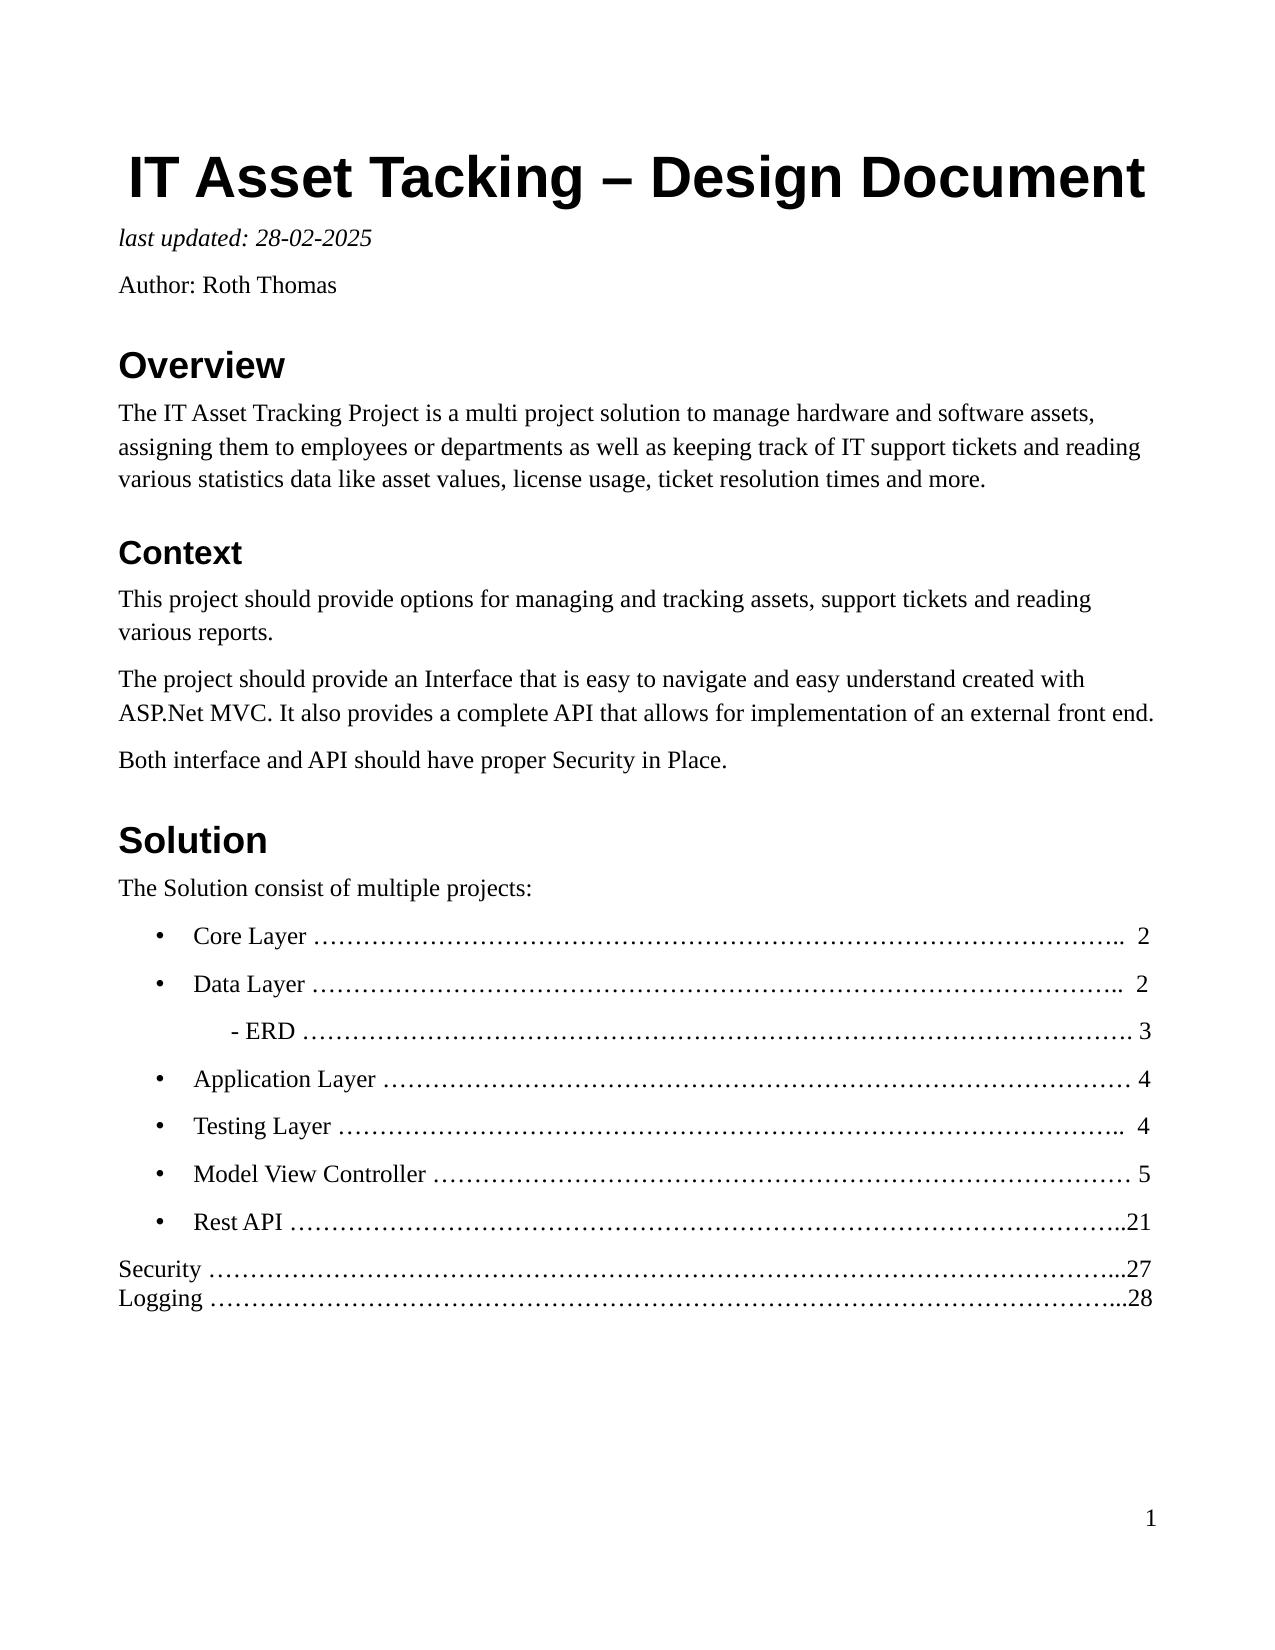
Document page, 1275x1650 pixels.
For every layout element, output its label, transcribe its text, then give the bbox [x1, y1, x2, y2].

subtitle Context [118, 533, 1157, 571]
text The Solution consist of multiple projects: [118, 873, 1157, 902]
text last updated: 28-02-2025 [118, 223, 1157, 251]
text This project should provide options for managing and tracking assets, support tickets and reading various reports. [118, 584, 1157, 646]
list Model View Controller ………………………………………………………………………… 5 [156, 1159, 1157, 1188]
list Rest API ………………………………………………………………………………………..21 [156, 1207, 1157, 1235]
list Core Layer …………………………………………………………………………………….. 2 [156, 921, 1157, 950]
list Testing Layer ………………………………………………………………………………….. 4 [156, 1111, 1157, 1140]
text The IT Asset Tracking Project is a multi project solution to manage hardware and software assets, assigning them to employees or departments as well as keeping track of IT support tickets and reading various statistics data like asset values, license usage, ticket resolution times and more. [118, 398, 1157, 493]
text Logging ………………………………………………………………………………………………...28 [118, 1283, 1157, 1312]
text Both interface and API should have proper Security in Place. [118, 745, 1157, 774]
text Author: Roth Thomas [118, 270, 1157, 299]
text Security ………………………………………………………………………………………………...27 [118, 1254, 1157, 1283]
list - ERD ………………………………………………………………………………………. 3 [193, 1016, 1157, 1045]
subtitle Overview [118, 343, 1157, 386]
subtitle Solution [118, 818, 1157, 861]
text The project should provide an Interface that is easy to navigate and easy understand created with ASP.Net MVC. It also provides a complete API that allows for implementation of an external front end. [118, 664, 1157, 726]
list Application Layer ……………………………………………………………………………… 4 [156, 1064, 1157, 1093]
list Data Layer …………………………………………………………………………………….. 2 [156, 969, 1157, 997]
title IT Asset Tacking – Design Document [118, 143, 1157, 210]
